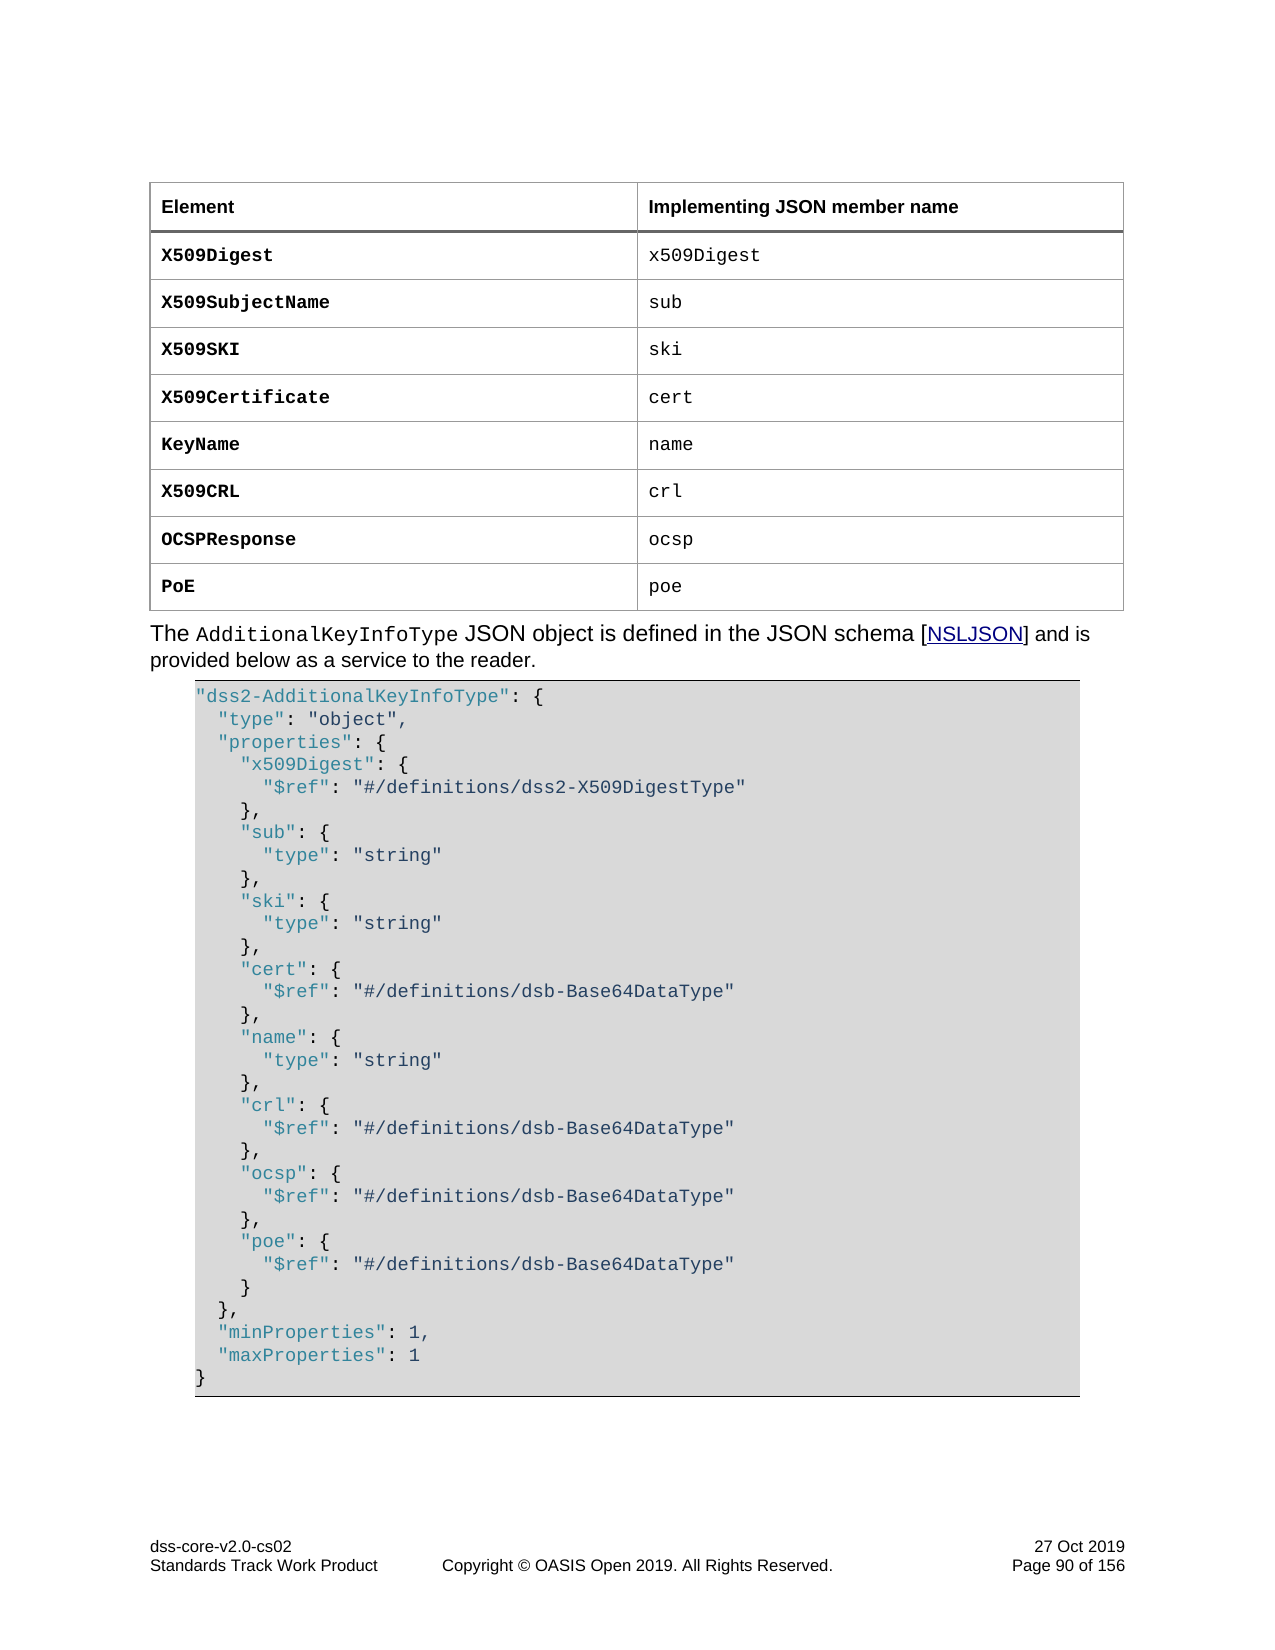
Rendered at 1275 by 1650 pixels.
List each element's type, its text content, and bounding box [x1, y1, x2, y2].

text The AdditionalKeyInfoType JSON object is defined in the JSON schema [NSLJSON] and is provided below as a service to the reader. [150, 620, 1125, 671]
table_cell X509CRL [151, 470, 637, 516]
text "$ref": "#/definitions/dss2-X509DigestType" [195, 771, 1080, 793]
table_cell ocsp [638, 517, 1123, 563]
text "type": "object", [195, 702, 1080, 725]
text "$ref": "#/definitions/dsb-Base64DataType" [195, 975, 1080, 998]
text "maxProperties": 1 [195, 1338, 1080, 1361]
text }, [195, 1134, 1080, 1157]
text "type": "string" [195, 907, 1080, 929]
text } [195, 1270, 1080, 1293]
text "poe": { [195, 1225, 1080, 1247]
table_cell crl [638, 470, 1123, 516]
text "properties": { [195, 725, 1080, 748]
text }, [195, 929, 1080, 952]
text }, [195, 793, 1080, 816]
table_cell X509Certificate [151, 375, 637, 421]
table_cell X509SubjectName [151, 280, 637, 327]
text "sub": { [195, 816, 1080, 839]
table_cell x509Digest [638, 233, 1123, 279]
table_cell PoE [151, 564, 637, 610]
table_cell X509SKI [151, 328, 637, 374]
text }, [195, 998, 1080, 1020]
text "dss2-AdditionalKeyInfoType": { [195, 681, 1080, 702]
table_header Element [151, 183, 637, 230]
text "cert": { [195, 952, 1080, 975]
table_cell name [638, 422, 1123, 468]
text "name": { [195, 1020, 1080, 1043]
table_header Implementing JSON member name [638, 183, 1123, 230]
text }, [195, 1293, 1080, 1316]
text "ocsp": { [195, 1157, 1080, 1179]
text } [195, 1361, 1080, 1396]
text "minProperties": 1, [195, 1316, 1080, 1338]
text }, [195, 1202, 1080, 1225]
text "crl": { [195, 1088, 1080, 1111]
text "$ref": "#/definitions/dsb-Base64DataType" [195, 1179, 1080, 1202]
table_cell ski [638, 328, 1123, 374]
text "$ref": "#/definitions/dsb-Base64DataType" [195, 1111, 1080, 1134]
table_cell KeyName [151, 422, 637, 468]
table_cell OCSPResponse [151, 517, 637, 563]
text "$ref": "#/definitions/dsb-Base64DataType" [195, 1247, 1080, 1270]
text }, [195, 1066, 1080, 1088]
text }, [195, 861, 1080, 884]
table_cell poe [638, 564, 1123, 610]
table_cell X509Digest [151, 233, 637, 279]
text "type": "string" [195, 1043, 1080, 1066]
table_cell cert [638, 375, 1123, 421]
text "ski": { [195, 884, 1080, 907]
text "x509Digest": { [195, 748, 1080, 771]
table_cell sub [638, 280, 1123, 327]
text "type": "string" [195, 839, 1080, 861]
